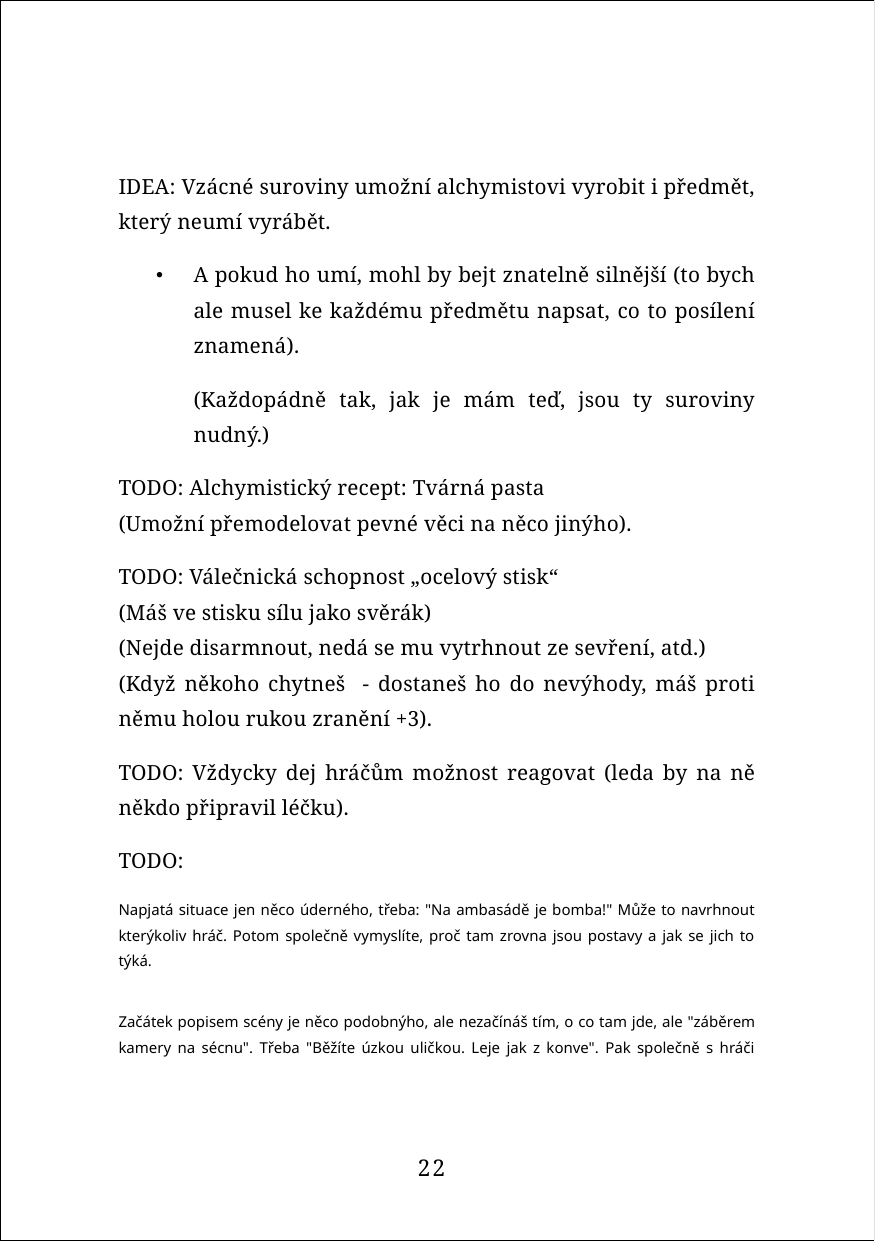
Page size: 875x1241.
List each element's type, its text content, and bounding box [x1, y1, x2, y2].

text IDEA: Vzácné suroviny umožní alchymistovi vyrobit i předmět, který neumí vyrábět. [118, 172, 756, 236]
text TODO: Vždycky dej hráčům možnost reagovat (leda by na ně někdo připravil léčku). [118, 758, 756, 822]
text TODO: [118, 846, 756, 875]
text TODO: Válečnická schopnost „ocelový stisk“ (Máš ve stisku sílu jako svěrák) (Nejde disarmnout, nedá se mu vytrhnout ze sevření, atd.) (Když někoho chytneš - dostaneš ho do nevýhody, máš proti němu holou rukou zranění +3). [118, 562, 756, 733]
text TODO: Alchymistický recept: Tvárná pasta (Umožní přemodelovat pevné věci na něco jinýho). [118, 473, 756, 537]
list (Každopádně tak, jak je mám teď, jsou ty suroviny nudný.) [156, 385, 756, 449]
text Napjatá situace jen něco úderného, třeba: "Na ambasádě je bomba!" Může to navrhnout kterýkoliv hráč. Potom společně vymyslíte, proč tam zrovna jsou postavy a jak se jich to týká. Začátek popisem scény je něco podobnýho, ale nezačínáš tím, o co tam jde, ale "záběrem kamery na sécnu". Třeba "Běžíte úzkou uličkou. Leje jak z konve". Pak společně s hráči [118, 899, 756, 1058]
list A pokud ho umí, mohl by bejt znatelně silnější (to bych ale musel ke každému předmětu napsat, co to posílení znamená). [156, 261, 756, 360]
